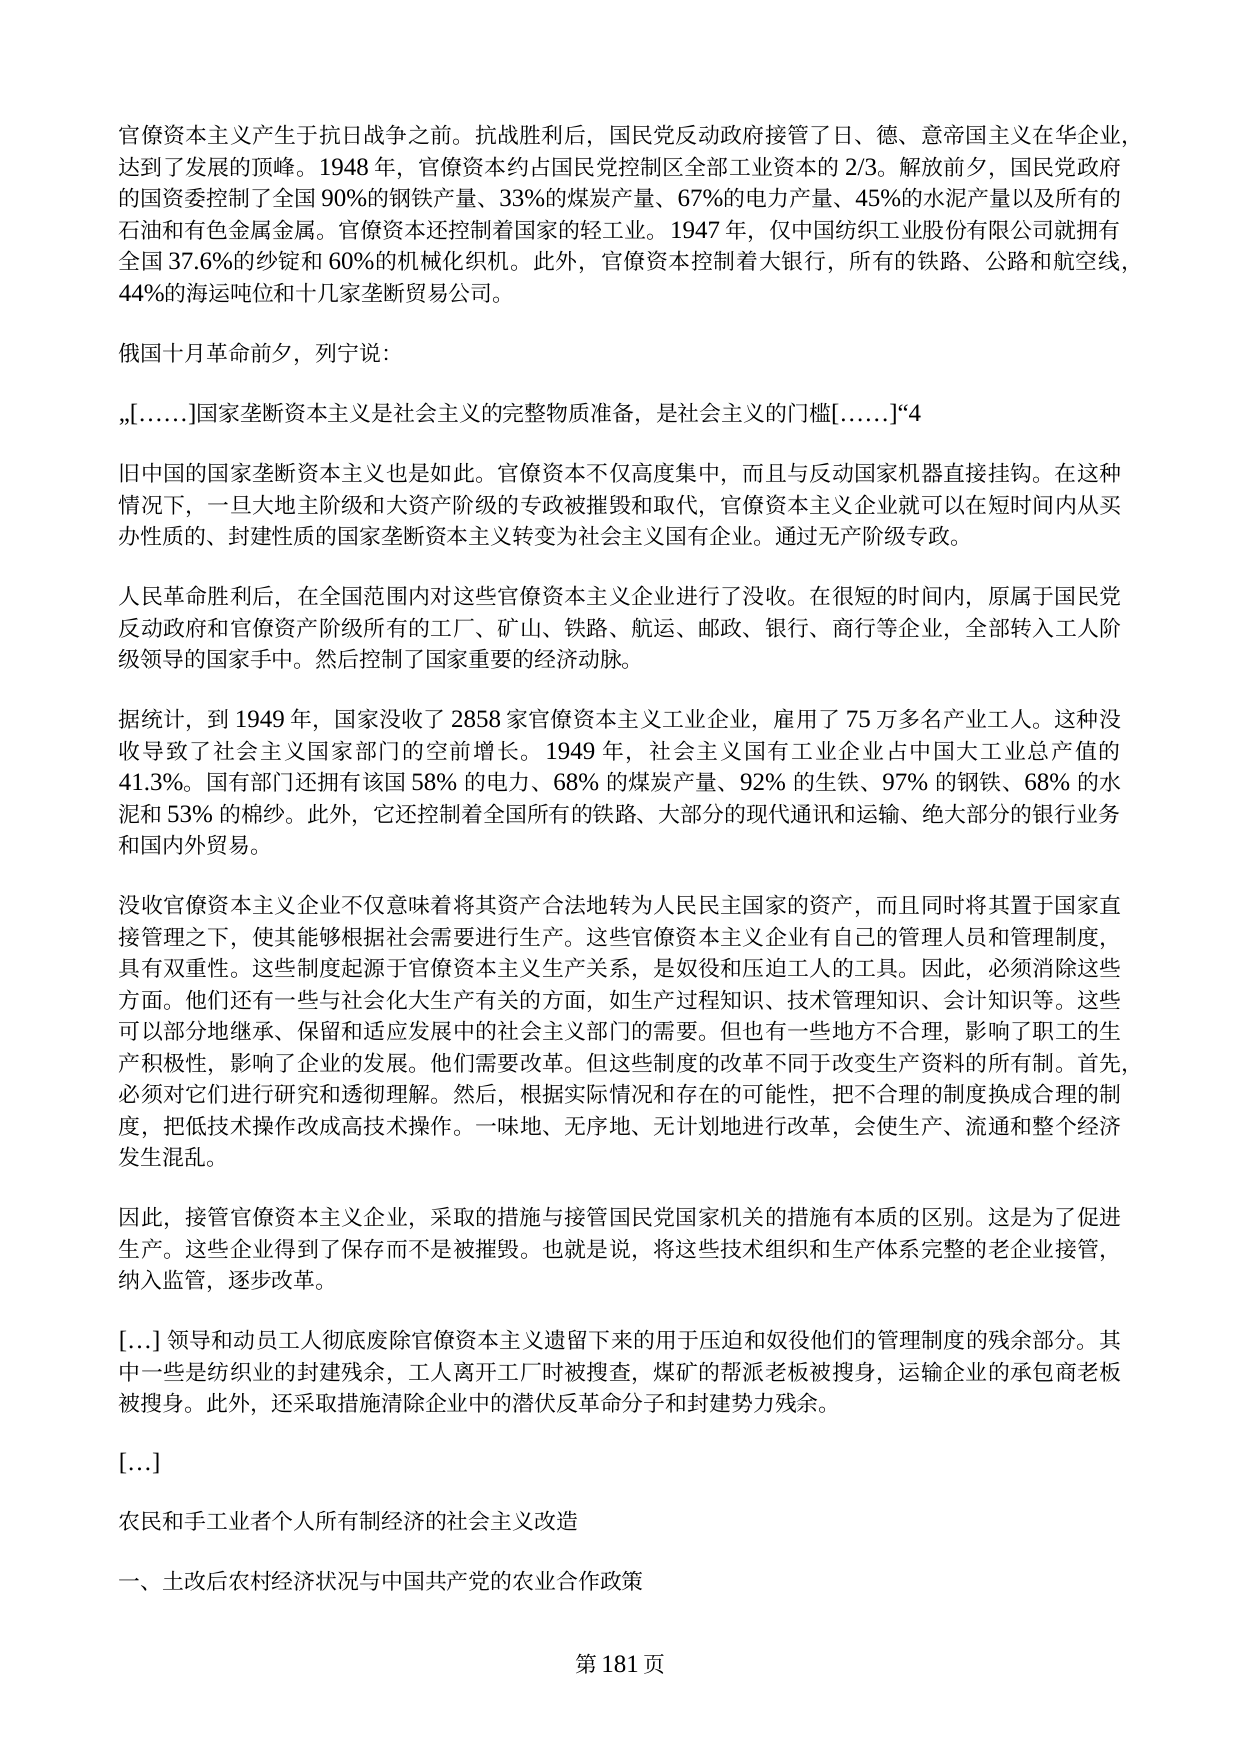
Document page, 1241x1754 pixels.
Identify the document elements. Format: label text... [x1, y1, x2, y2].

text […] [118, 1447, 1122, 1476]
text „[……]国家垄断资本主义是社会主义的完整物质准备，是社会主义的门槛[……]“4 [118, 396, 1122, 428]
text […] 领导和动员工人彻底废除官僚资本主义遗留下来的用于压迫和奴役他们的管理制度的残余部分。其中一些是纺织业的封建残余，工人离开工厂时被搜查，煤矿的帮派老板被搜身，运输企业的承包商老板被搜身。此外，还采取措施清除企业中的潜伏反革命分子和封建势力残余。 [118, 1324, 1122, 1418]
text 旧中国的国家垄断资本主义也是如此。官僚资本不仅高度集中，而且与反动国家机器直接挂钩。在这种情况下，一旦大地主阶级和大资产阶级的专政被摧毁和取代，官僚资本主义企业就可以在短时间内从买办性质的、封建性质的国家垄断资本主义转变为社会主义国有企业。通过无产阶级专政。 [118, 456, 1122, 551]
text 俄国十月革命前夕，列宁说： [118, 336, 1122, 367]
text 官僚资本主义产生于抗日战争之前。抗战胜利后，国民党反动政府接管了日、德、意帝国主义在华企业，达到了发展的顶峰。1948年，官僚资本约占国民党控制区全部工业资本的2/3。解放前夕，国民党政府的国资委控制了全国90%的钢铁产量、33%的煤炭产量、67%的电力产量、45%的水泥产量以及所有的石油和有色金属金属。官僚资本还控制着国家的轻工业。1947年，仅中国纺织工业股份有限公司就拥有全国37.6%的纱锭和60%的机械化织机。此外，官僚资本控制着大银行，所有的铁路、公路和航空线，44%的海运吨位和十几家垄断贸易公司。 [118, 118, 1122, 307]
text 因此，接管官僚资本主义企业，采取的措施与接管国民党国家机关的措施有本质的区别。这是为了促进生产。这些企业得到了保存而不是被摧毁。也就是说，将这些技术组织和生产体系完整的老企业接管，纳入监管，逐步改革。 [118, 1201, 1122, 1295]
text 一、土改后农村经济状况与中国共产党的农业合作政策 [118, 1564, 1122, 1596]
text 据统计，到1949年，国家没收了2858家官僚资本主义工业企业，雇用了75万多名产业工人。这种没收导致了社会主义国家部门的空前增长。1949年，社会主义国有工业企业占中国大工业总产值的41.3%。国有部门还拥有该国58% 的电力、68% 的煤炭产量、92% 的生铁、97% 的钢铁、68% 的水泥和53% 的棉纱。此外，它还控制着全国所有的铁路、大部分的现代通讯和运输、绝大部分的银行业务和国内外贸易。 [118, 703, 1122, 860]
text 没收官僚资本主义企业不仅意味着将其资产合法地转为人民民主国家的资产，而且同时将其置于国家直接管理之下，使其能够根据社会需要进行生产。这些官僚资本主义企业有自己的管理人员和管理制度，具有双重性。这些制度起源于官僚资本主义生产关系，是奴役和压迫工人的工具。因此，必须消除这些方面。他们还有一些与社会化大生产有关的方面，如生产过程知识、技术管理知识、会计知识等。这些可以部分地继承、保留和适应发展中的社会主义部门的需要。但也有一些地方不合理，影响了职工的生产积极性，影响了企业的发展。他们需要改革。但这些制度的改革不同于改变生产资料的所有制。首先，必须对它们进行研究和透彻理解。然后，根据实际情况和存在的可能性，把不合理的制度换成合理的制度，把低技术操作改成高技术操作。一味地、无序地、无计划地进行改革，会使生产、流通和整个经济发生混乱。 [118, 889, 1122, 1172]
text 人民革命胜利后，在全国范围内对这些官僚资本主义企业进行了没收。在很短的时间内，原属于国民党反动政府和官僚资产阶级所有的工厂、矿山、铁路、航运、邮政、银行、商行等企业，全部转入工人阶级领导的国家手中。然后控制了国家重要的经济动脉。 [118, 579, 1122, 674]
text 农民和手工业者个人所有制经济的社会主义改造 [118, 1504, 1122, 1536]
